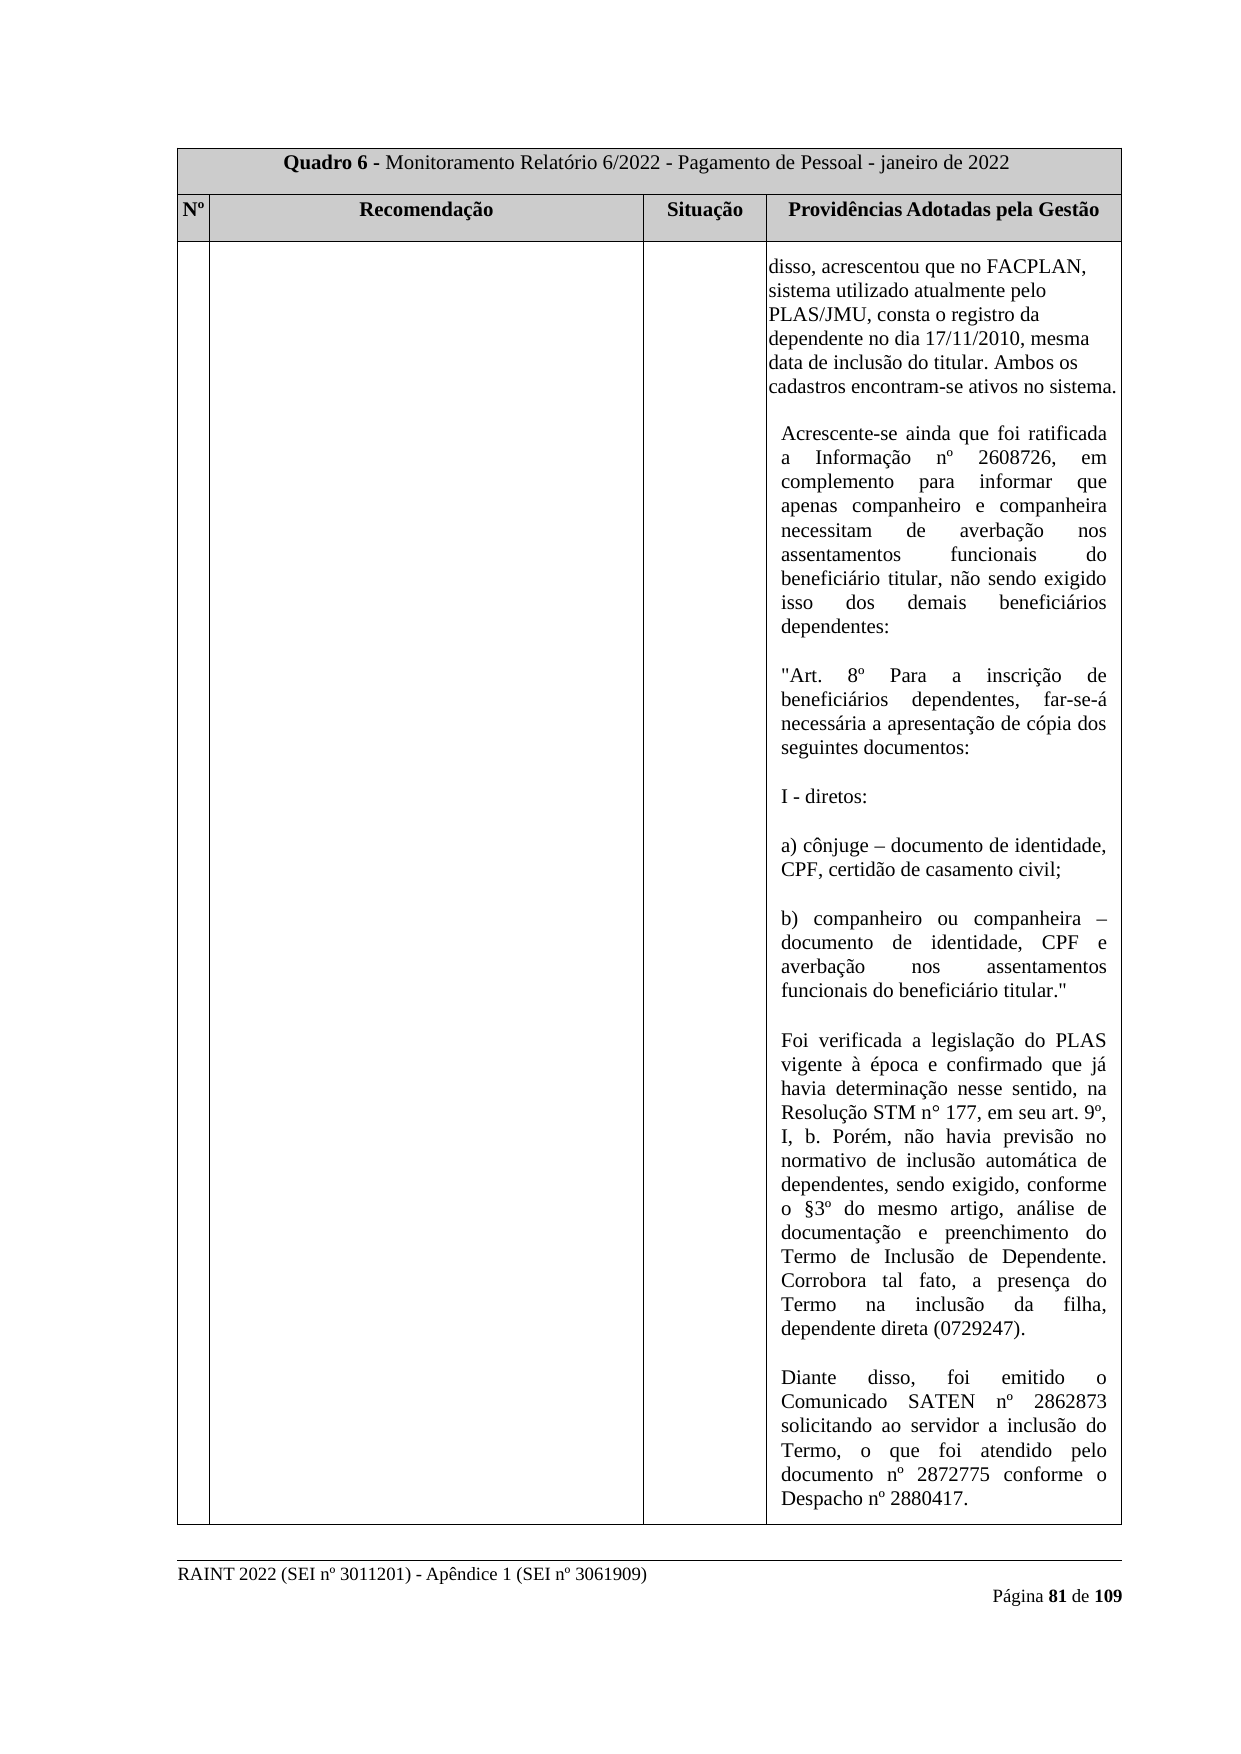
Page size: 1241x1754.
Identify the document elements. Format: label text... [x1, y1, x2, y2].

table_cell Providências Adotadas pela Gestão [767, 195, 1121, 241]
table_cell Recomendação [210, 195, 643, 241]
table_header Quadro 6 - Monitoramento Relatório 6/2022 - Pagamento de Pessoal - janeiro de 2022 [178, 149, 1121, 194]
table_cell [210, 242, 643, 1524]
table_cell Situação [644, 195, 766, 241]
table_cell disso, acrescentou que no FACPLAN, sistema utilizado atualmente pelo PLAS/JMU, consta o registro da dependente no dia 17/11/2010, mesma data de inclusão do titular. Ambos os cadastros encontram-se ativos no sistema. Acrescente-se ainda que foi ratificada a Informação nº 2608726, em complemento para informar que apenas companheiro e companheira necessitam de averbação nos assentamentos funcionais do beneficiário titular, não sendo exigido isso dos demais beneficiários dependentes: "Art. 8º Para a inscrição de beneficiários dependentes, far-se-á necessária a apresentação de cópia dos seguintes documentos: I - diretos: a) cônjuge – documento de identidade, CPF, certidão de casamento civil; b) companheiro ou companheira – documento de identidade, CPF e averbação nos assentamentos funcionais do beneficiário titular." Foi verificada a legislação do PLAS vigente à época e confirmado que já havia determinação nesse sentido, na Resolução STM n° 177, em seu art. 9º, I, b. Porém, não havia previsão no normativo de inclusão automática de dependentes, sendo exigido, conforme o §3º do mesmo artigo, análise de documentação e preenchimento do Termo de Inclusão de Dependente. Corrobora tal fato, a presença do Termo na inclusão da filha, dependente direta (0729247). Diante disso, foi emitido o Comunicado SATEN nº 2862873 solicitando ao servidor a inclusão do Termo, o que foi atendido pelo documento nº 2872775 conforme o Despacho nº 2880417. [767, 242, 1121, 1524]
table_cell [644, 242, 766, 1524]
table_cell Nº [178, 195, 209, 241]
table_cell [178, 242, 209, 1524]
